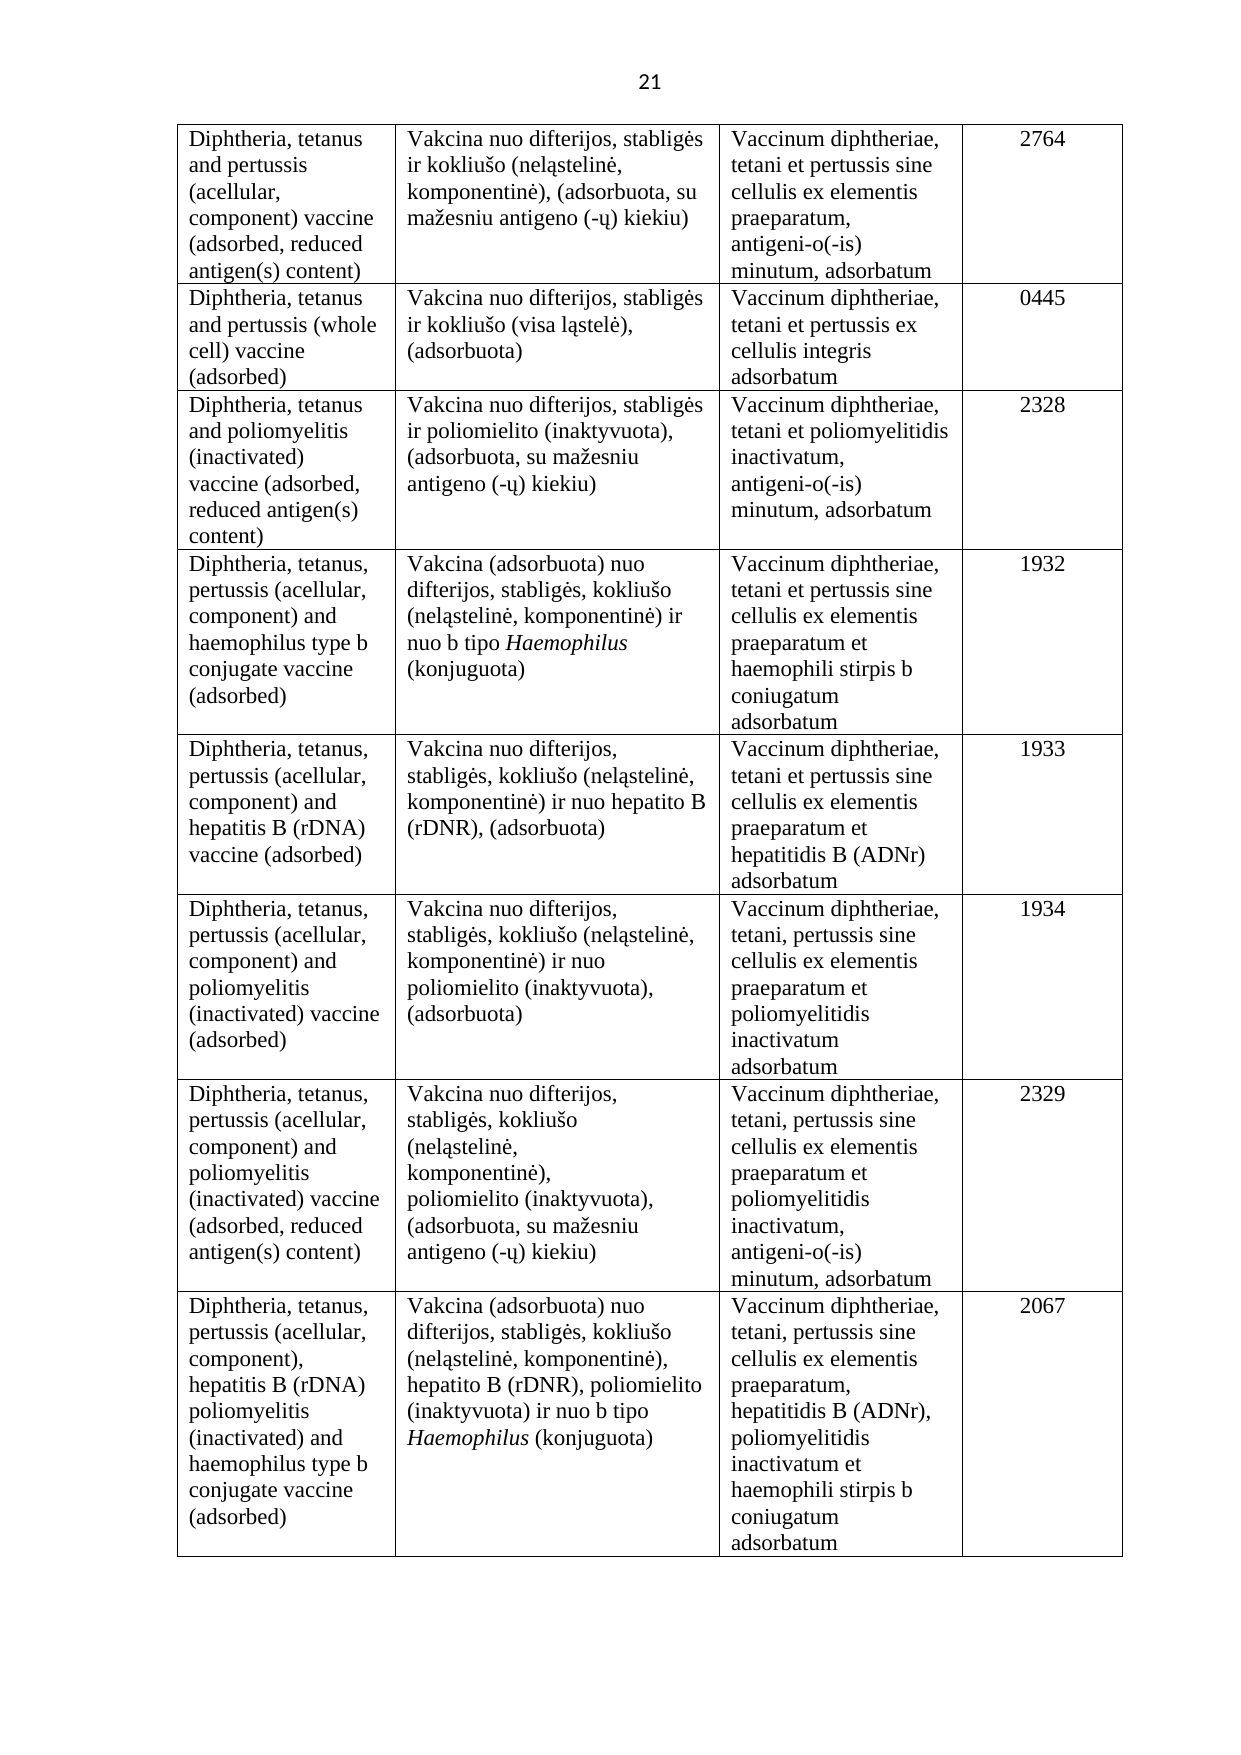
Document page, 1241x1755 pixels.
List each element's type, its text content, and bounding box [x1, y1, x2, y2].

table_cell Diphtheria, tetanus, pertussis (acellular, component) and poliomyelitis (inactivated) vaccine (adsorbed, reduced antigen(s) content) [178, 1080, 395, 1291]
table_cell Vakcina nuo difterijos, stabligės, kokliušo (neląstelinė, komponentinė) ir nuo hepatito B (rDNR), (adsorbuota) [396, 735, 719, 893]
table_cell Vakcina nuo difterijos, stabligės, kokliušo (neląstelinė, komponentinė), poliomielito (inaktyvuota), (adsorbuota, su mažesniu antigeno (-ų) kiekiu) [396, 1080, 719, 1291]
table_cell Vakcina nuo difterijos, stabligės, kokliušo (neląstelinė, komponentinė) ir nuo poliomielito (inaktyvuota), (adsorbuota) [396, 895, 719, 1079]
table_cell 2067 [963, 1292, 1122, 1556]
table_cell Vaccinum diphtheriae, tetani, pertussis sine cellulis ex elementis praeparatum et poliomyelitidis inactivatum adsorbatum [720, 895, 962, 1079]
table_cell Diphtheria, tetanus, pertussis (acellular, component) and poliomyelitis (inactivated) vaccine (adsorbed) [178, 895, 395, 1079]
table_cell 2329 [963, 1080, 1122, 1291]
table_cell Vakcina (adsorbuota) nuo difterijos, stabligės, kokliušo (neląstelinė, komponentinė) ir nuo b tipo Haemophilus (konjuguota) [396, 550, 719, 734]
table_cell 1934 [963, 895, 1122, 1079]
table_cell Vakcina (adsorbuota) nuo difterijos, stabligės, kokliušo (neląstelinė, komponentinė), hepatito B (rDNR), poliomielito (inaktyvuota) ir nuo b tipo Haemophilus (konjuguota) [396, 1292, 719, 1556]
table_cell Diphtheria, tetanus and pertussis (acellular, component) vaccine (adsorbed, reduced antigen(s) content) [178, 125, 395, 283]
table_cell Diphtheria, tetanus, pertussis (acellular, component) and haemophilus type b conjugate vaccine (adsorbed) [178, 550, 395, 734]
table_cell 2764 [963, 125, 1122, 283]
table_cell Vakcina nuo difterijos, stabligės ir kokliušo (neląstelinė, komponentinė), (adsorbuota, su mažesniu antigeno (-ų) kiekiu) [396, 125, 719, 283]
table_cell 2328 [963, 391, 1122, 549]
table_cell Vaccinum diphtheriae, tetani, pertussis sine cellulis ex elementis praeparatum et poliomyelitidis inactivatum, antigeni-o(-is) minutum, adsorbatum [720, 1080, 962, 1291]
table_cell Diphtheria, tetanus, pertussis (acellular, component) and hepatitis B (rDNA) vaccine (adsorbed) [178, 735, 395, 893]
table_cell Vaccinum diphtheriae, tetani, pertussis sine cellulis ex elementis praeparatum, hepatitidis B (ADNr), poliomyelitidis inactivatum et haemophili stirpis b coniugatum adsorbatum [720, 1292, 962, 1556]
table_cell Diphtheria, tetanus and poliomyelitis (inactivated) vaccine (adsorbed, reduced antigen(s) content) [178, 391, 395, 549]
table_cell Diphtheria, tetanus and pertussis (whole cell) vaccine (adsorbed) [178, 284, 395, 390]
table_cell Vaccinum diphtheriae, tetani et poliomyelitidis inactivatum, antigeni-o(-is) minutum, adsorbatum [720, 391, 962, 549]
table_cell Diphtheria, tetanus, pertussis (acellular, component), hepatitis B (rDNA) poliomyelitis (inactivated) and haemophilus type b conjugate vaccine (adsorbed) [178, 1292, 395, 1556]
table_cell 0445 [963, 284, 1122, 390]
table_cell Vakcina nuo difterijos, stabligės ir kokliušo (visa ląstelė), (adsorbuota) [396, 284, 719, 390]
table_cell Vaccinum diphtheriae, tetani et pertussis sine cellulis ex elementis praeparatum et hepatitidis B (ADNr) adsorbatum [720, 735, 962, 893]
table_cell Vakcina nuo difterijos, stabligės ir poliomielito (inaktyvuota), (adsorbuota, su mažesniu antigeno (-ų) kiekiu) [396, 391, 719, 549]
table_cell 1932 [963, 550, 1122, 734]
table_cell Vaccinum diphtheriae, tetani et pertussis ex cellulis integris adsorbatum [720, 284, 962, 390]
table_cell Vaccinum diphtheriae, tetani et pertussis sine cellulis ex elementis praeparatum et haemophili stirpis b coniugatum adsorbatum [720, 550, 962, 734]
table_cell 1933 [963, 735, 1122, 893]
table_cell Vaccinum diphtheriae, tetani et pertussis sine cellulis ex elementis praeparatum, antigeni-o(-is) minutum, adsorbatum [720, 125, 962, 283]
